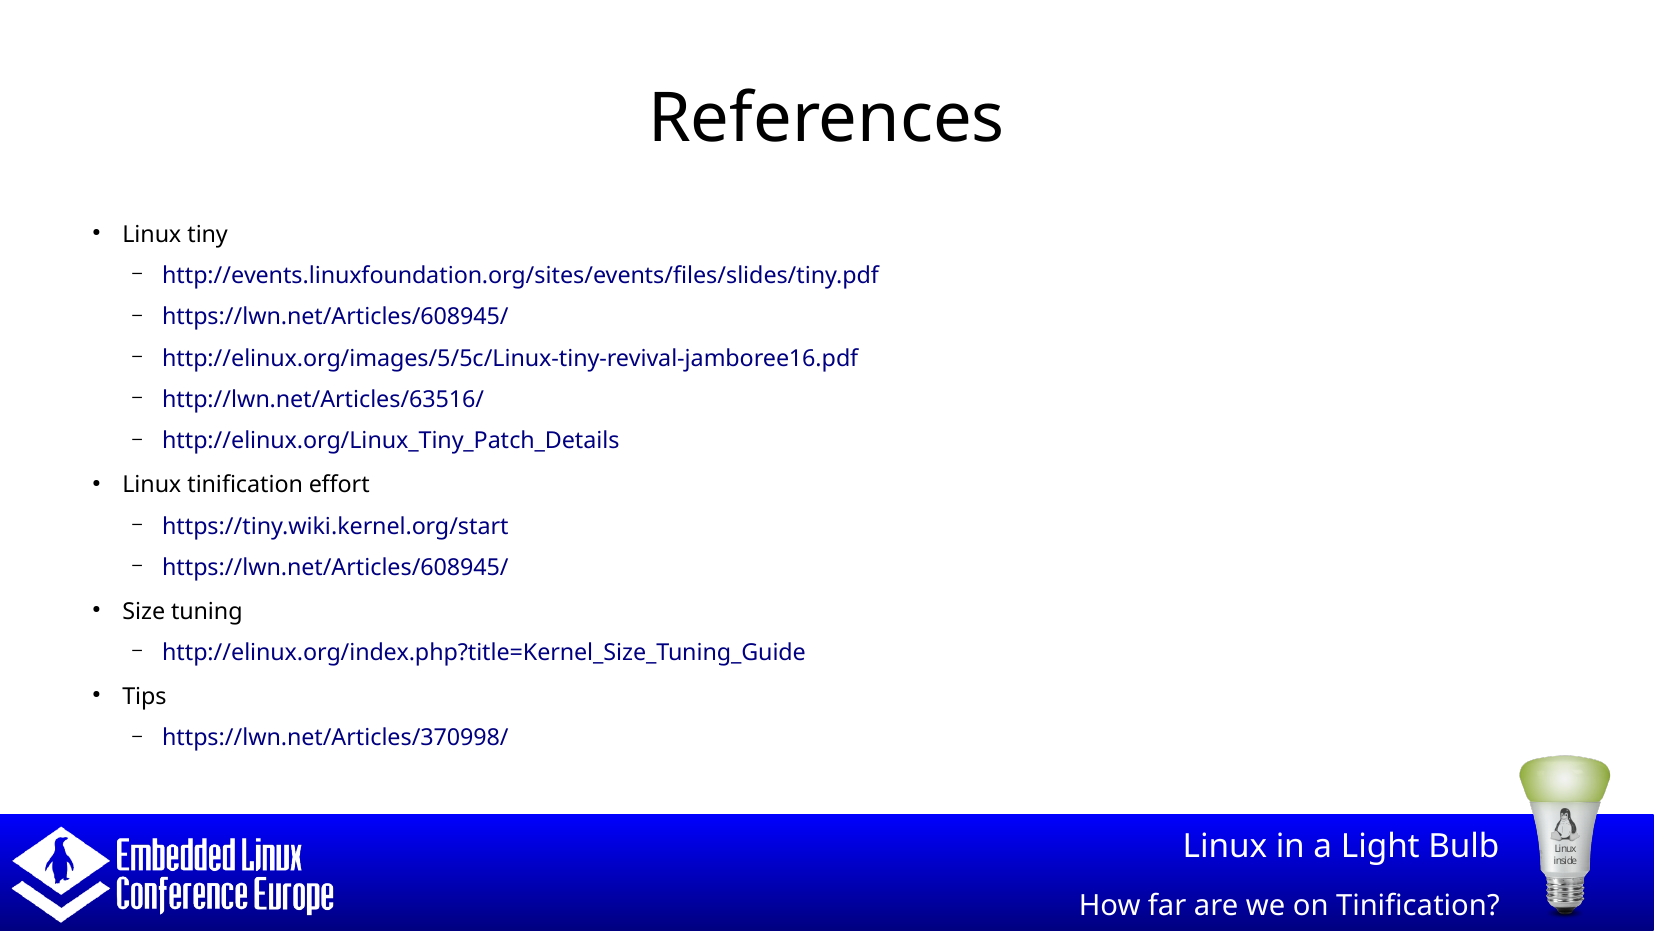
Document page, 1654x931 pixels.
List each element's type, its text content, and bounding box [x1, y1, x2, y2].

title References [82, 37, 1571, 193]
picture [7, 821, 338, 927]
list Linux tiny http://events.linuxfoundation.org/sites/events/files/slides/tiny.pdf https://lwn.net/Articles/608945/ http://elinux.org/images/5/5c/Linux-tiny-revival-jamboree16.pdf http://lwn.net/Articles/63516/ http://elinux.org/Linux_Tiny_Patch_Details Linux tinification effort https://tiny.wiki.kernel.org/start https://lwn.net/Articles/608945/ Size tuning http://elinux.org/index.php?title=Kernel_Size_Tuning_Guide Tips https://lwn.net/Articles/370998/ [82, 217, 1571, 758]
